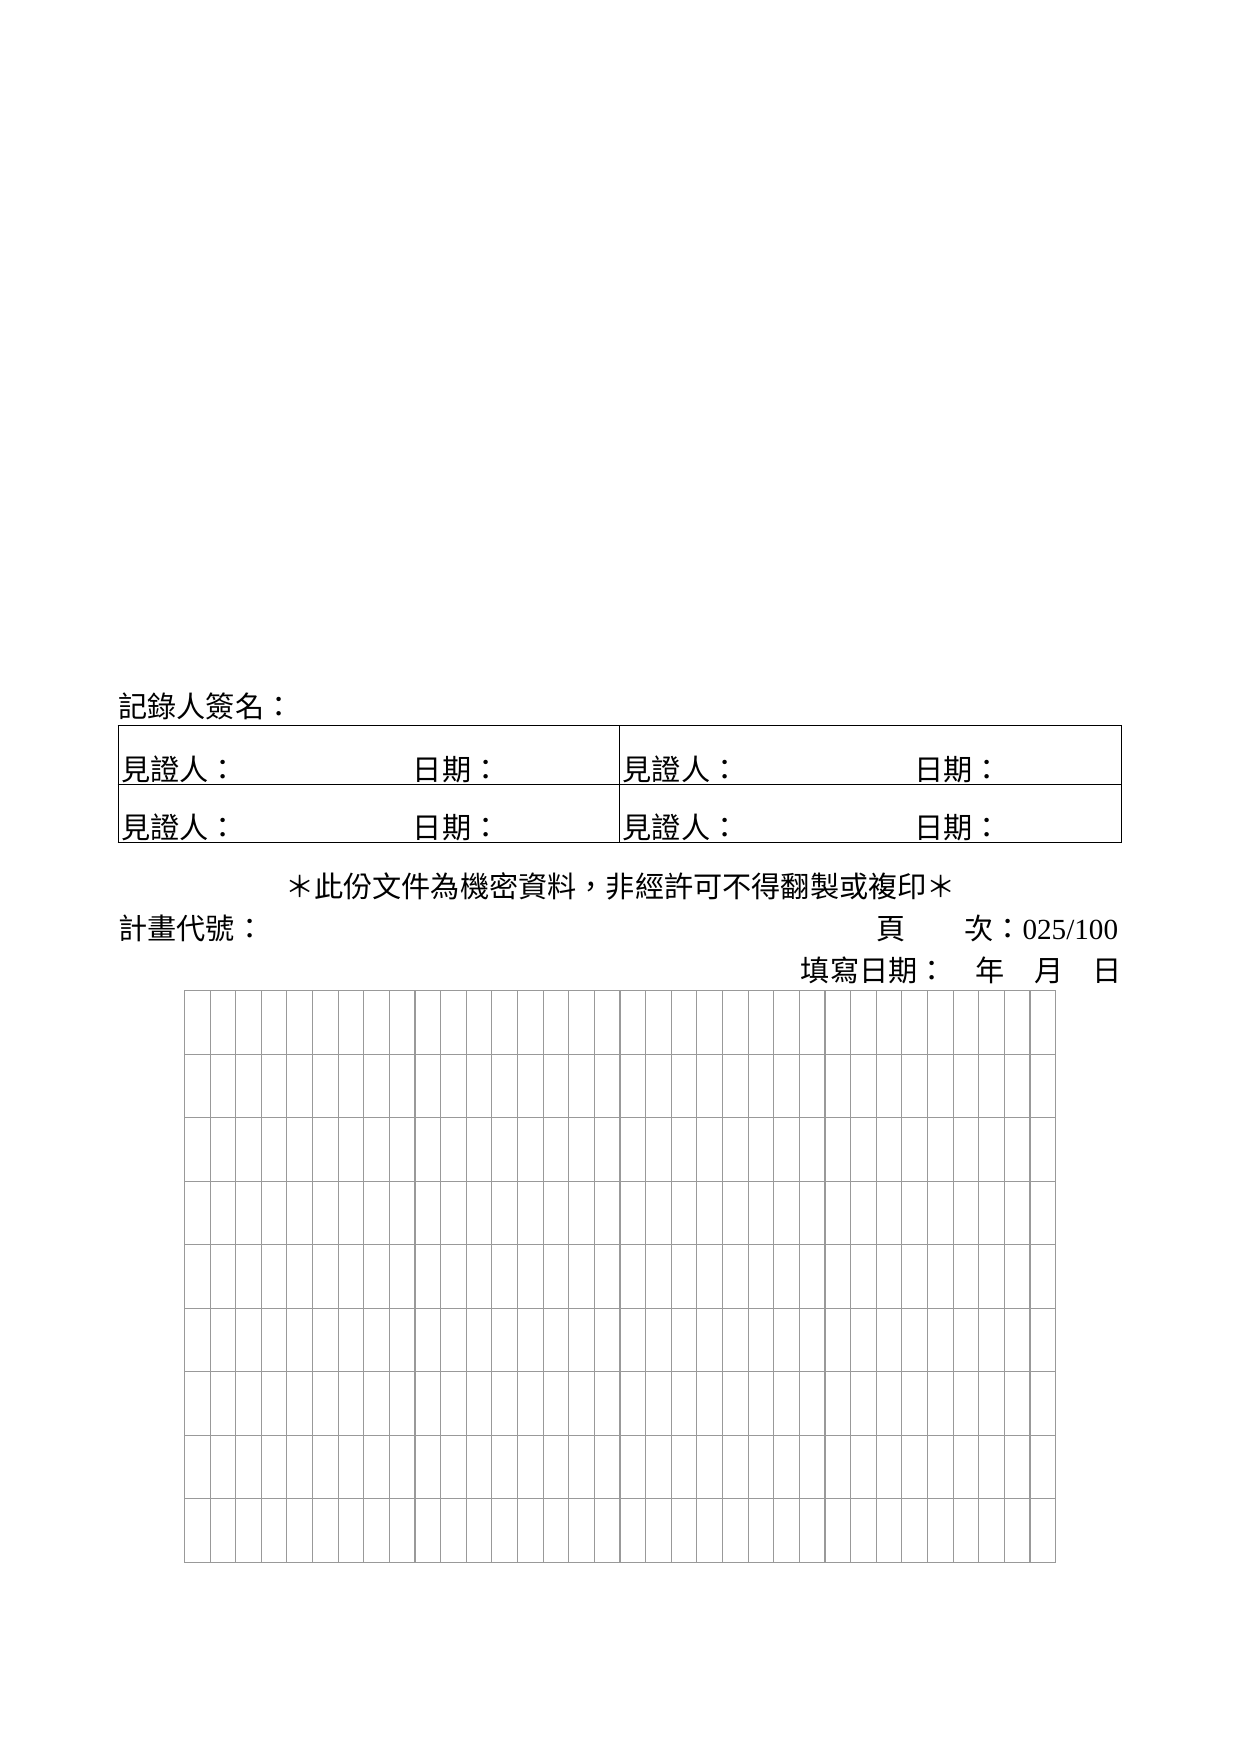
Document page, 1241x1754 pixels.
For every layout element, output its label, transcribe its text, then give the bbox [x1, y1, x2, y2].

table_cell [697, 1499, 722, 1562]
table_header [928, 991, 953, 1053]
table_cell [723, 1118, 748, 1181]
table_cell [749, 1055, 773, 1117]
table_cell [441, 1055, 466, 1117]
table_cell [826, 1055, 850, 1117]
table_cell [979, 1055, 1004, 1117]
table_header [621, 991, 645, 1053]
table_cell [697, 1055, 722, 1117]
table_cell [928, 1245, 953, 1308]
table_cell [313, 1372, 338, 1435]
table_header [569, 991, 594, 1053]
table_cell [185, 1372, 210, 1435]
table_cell [749, 1118, 773, 1181]
table_cell [390, 1118, 414, 1181]
table_cell [390, 1372, 414, 1435]
table_cell [1005, 1245, 1029, 1308]
table_cell [544, 1182, 568, 1244]
table_cell [339, 1118, 363, 1181]
table_cell [364, 1436, 389, 1498]
table_cell [287, 1182, 312, 1244]
table_cell [902, 1499, 927, 1562]
table_cell [595, 1118, 619, 1181]
table_header [236, 991, 261, 1053]
table_cell [313, 1309, 338, 1371]
table_cell [569, 1182, 594, 1244]
table_cell [416, 1499, 440, 1562]
table_cell [697, 1245, 722, 1308]
table_cell [723, 1499, 748, 1562]
table_cell [185, 1118, 210, 1181]
table_cell [826, 1182, 850, 1244]
table_cell [236, 1372, 261, 1435]
table_cell [774, 1055, 799, 1117]
table_cell [544, 1245, 568, 1308]
table_cell [364, 1055, 389, 1117]
table_cell [851, 1436, 876, 1498]
table_cell [774, 1118, 799, 1181]
table_cell [262, 1118, 286, 1181]
table_header [185, 991, 210, 1053]
table_cell [1031, 1309, 1055, 1371]
table_cell [544, 1118, 568, 1181]
table_cell [646, 1436, 671, 1498]
table_cell 見證人： 日期： [620, 785, 1121, 842]
table_header [441, 991, 466, 1053]
table_cell [544, 1055, 568, 1117]
table_cell [672, 1118, 696, 1181]
table_header [364, 991, 389, 1053]
table_cell [902, 1055, 927, 1117]
table_cell [492, 1436, 517, 1498]
table_cell [518, 1309, 543, 1371]
table_header [416, 991, 440, 1053]
table_cell [416, 1118, 440, 1181]
table_cell [364, 1182, 389, 1244]
table_cell [902, 1309, 927, 1371]
table_cell [287, 1055, 312, 1117]
table_cell [211, 1372, 235, 1435]
table_cell [902, 1372, 927, 1435]
table_cell [441, 1118, 466, 1181]
table_header [979, 991, 1004, 1053]
table_cell [313, 1436, 338, 1498]
table_cell [928, 1182, 953, 1244]
table_header [518, 991, 543, 1053]
table_cell [287, 1309, 312, 1371]
table_header [339, 991, 363, 1053]
table_cell [287, 1372, 312, 1435]
table_cell [441, 1499, 466, 1562]
table_cell [467, 1372, 491, 1435]
table_cell [826, 1309, 850, 1371]
table_cell [826, 1436, 850, 1498]
table_cell [262, 1372, 286, 1435]
table_cell [672, 1055, 696, 1117]
table_cell [416, 1309, 440, 1371]
table_cell [262, 1182, 286, 1244]
table_cell [954, 1118, 978, 1181]
table_header [826, 991, 850, 1053]
table_header 見證人： 日期： [119, 726, 619, 783]
table_cell [954, 1499, 978, 1562]
table_header [954, 991, 978, 1053]
table_cell [800, 1245, 824, 1308]
table_cell [569, 1245, 594, 1308]
table_cell [211, 1436, 235, 1498]
table_cell [544, 1499, 568, 1562]
table_cell [467, 1436, 491, 1498]
table_cell [697, 1118, 722, 1181]
table_cell [467, 1309, 491, 1371]
table_cell [313, 1055, 338, 1117]
table_cell [1005, 1118, 1029, 1181]
table_cell [902, 1245, 927, 1308]
table_cell [800, 1055, 824, 1117]
text 記錄人簽名： [118, 663, 1122, 725]
table_cell [236, 1055, 261, 1117]
table_cell [697, 1182, 722, 1244]
table_cell [185, 1499, 210, 1562]
table_cell [877, 1182, 901, 1244]
table_cell [236, 1118, 261, 1181]
table_cell [416, 1182, 440, 1244]
table_cell [364, 1118, 389, 1181]
table_cell [800, 1499, 824, 1562]
text 填寫日期： 年 月 日 [118, 948, 1122, 990]
table_cell [774, 1499, 799, 1562]
table_cell [851, 1372, 876, 1435]
table_cell [1005, 1372, 1029, 1435]
table_cell [518, 1182, 543, 1244]
table_cell [185, 1182, 210, 1244]
table_cell [902, 1182, 927, 1244]
table_cell [697, 1309, 722, 1371]
table_cell [723, 1055, 748, 1117]
table_cell [211, 1118, 235, 1181]
table_cell [595, 1055, 619, 1117]
table_cell [646, 1499, 671, 1562]
table_cell [672, 1499, 696, 1562]
table_cell [877, 1245, 901, 1308]
table_cell [236, 1182, 261, 1244]
table_header [877, 991, 901, 1053]
table_cell [390, 1309, 414, 1371]
table_header [467, 991, 491, 1053]
table_cell [467, 1182, 491, 1244]
table_cell [262, 1055, 286, 1117]
table_cell [518, 1118, 543, 1181]
table_cell [339, 1372, 363, 1435]
table_cell [672, 1245, 696, 1308]
table_cell [1031, 1436, 1055, 1498]
table_cell [979, 1499, 1004, 1562]
table_cell [621, 1182, 645, 1244]
table_cell [928, 1309, 953, 1371]
table_cell [697, 1436, 722, 1498]
table_cell [928, 1055, 953, 1117]
table_cell [877, 1372, 901, 1435]
table_cell [928, 1436, 953, 1498]
table_cell [467, 1499, 491, 1562]
table_cell [672, 1372, 696, 1435]
table_cell [646, 1182, 671, 1244]
table_cell [595, 1372, 619, 1435]
table_cell [954, 1372, 978, 1435]
table_cell [416, 1436, 440, 1498]
table_cell [1005, 1309, 1029, 1371]
table_cell [672, 1182, 696, 1244]
table_cell [492, 1309, 517, 1371]
table_cell [441, 1245, 466, 1308]
table_cell [954, 1245, 978, 1308]
table_cell [1005, 1436, 1029, 1498]
table_cell [416, 1055, 440, 1117]
table_cell [236, 1309, 261, 1371]
table_cell 見證人： 日期： [119, 785, 619, 842]
table_cell [313, 1118, 338, 1181]
table_cell [569, 1372, 594, 1435]
table_header [390, 991, 414, 1053]
table_cell [928, 1372, 953, 1435]
table_cell [954, 1055, 978, 1117]
table_cell [749, 1182, 773, 1244]
table_cell [774, 1436, 799, 1498]
table_cell [416, 1245, 440, 1308]
table_cell [313, 1499, 338, 1562]
table_cell [339, 1309, 363, 1371]
table_header [774, 991, 799, 1053]
table_cell [877, 1118, 901, 1181]
table_cell [1031, 1499, 1055, 1562]
table_cell [621, 1245, 645, 1308]
table_cell [262, 1436, 286, 1498]
table_cell [774, 1245, 799, 1308]
table_cell [339, 1436, 363, 1498]
table_cell [595, 1182, 619, 1244]
table_cell [492, 1055, 517, 1117]
table_cell [339, 1245, 363, 1308]
table_header [800, 991, 824, 1053]
table_cell [544, 1436, 568, 1498]
table_cell [1005, 1182, 1029, 1244]
text 計畫代號： 頁 次：025/100 [118, 905, 1122, 948]
table_cell [236, 1499, 261, 1562]
table_cell [723, 1309, 748, 1371]
table_header [492, 991, 517, 1053]
table_cell [441, 1436, 466, 1498]
table_cell [441, 1309, 466, 1371]
table_cell [569, 1118, 594, 1181]
table_cell [877, 1499, 901, 1562]
table_cell [902, 1118, 927, 1181]
table_cell [364, 1372, 389, 1435]
text ＊此份文件為機密資料，非經許可不得翻製或複印＊ [118, 843, 1122, 905]
table_cell [492, 1372, 517, 1435]
table_cell [287, 1245, 312, 1308]
table_cell [441, 1372, 466, 1435]
table_cell [518, 1499, 543, 1562]
table_header [1005, 991, 1029, 1053]
table_cell [800, 1182, 824, 1244]
table_cell [800, 1118, 824, 1181]
table_cell [1031, 1372, 1055, 1435]
table_cell [211, 1309, 235, 1371]
table_cell [979, 1436, 1004, 1498]
table_cell [954, 1309, 978, 1371]
table_cell [621, 1309, 645, 1371]
table_cell [877, 1309, 901, 1371]
table_header [211, 991, 235, 1053]
table_header [672, 991, 696, 1053]
table_header [749, 991, 773, 1053]
table_cell [467, 1245, 491, 1308]
table_cell [518, 1436, 543, 1498]
table_cell [646, 1055, 671, 1117]
table_cell [364, 1245, 389, 1308]
table_header [544, 991, 568, 1053]
table_header [595, 991, 619, 1053]
table_cell [390, 1055, 414, 1117]
table_cell [492, 1182, 517, 1244]
table_cell [492, 1118, 517, 1181]
table_cell [800, 1436, 824, 1498]
table_cell [390, 1182, 414, 1244]
table_cell [1005, 1499, 1029, 1562]
table_header 見證人： 日期： [620, 726, 1121, 783]
table_cell [313, 1182, 338, 1244]
table_cell [1031, 1055, 1055, 1117]
table_cell [1031, 1245, 1055, 1308]
table_cell [877, 1055, 901, 1117]
table_cell [621, 1118, 645, 1181]
table_cell [621, 1499, 645, 1562]
table_cell [390, 1499, 414, 1562]
table_cell [441, 1182, 466, 1244]
table_cell [1005, 1055, 1029, 1117]
table_cell [902, 1436, 927, 1498]
table_cell [877, 1436, 901, 1498]
table_cell [979, 1372, 1004, 1435]
table_cell [749, 1372, 773, 1435]
table_header [1031, 991, 1055, 1053]
table_cell [416, 1372, 440, 1435]
table_cell [621, 1436, 645, 1498]
table_cell [262, 1245, 286, 1308]
table_cell [544, 1309, 568, 1371]
table_cell [287, 1118, 312, 1181]
table_cell [800, 1309, 824, 1371]
table_cell [313, 1245, 338, 1308]
table_cell [1031, 1182, 1055, 1244]
table_cell [287, 1436, 312, 1498]
table_cell [492, 1245, 517, 1308]
table_cell [954, 1436, 978, 1498]
table_cell [749, 1309, 773, 1371]
table_cell [185, 1245, 210, 1308]
table_cell [364, 1309, 389, 1371]
table_header [723, 991, 748, 1053]
table_cell [749, 1499, 773, 1562]
table_cell [954, 1182, 978, 1244]
table_cell [774, 1309, 799, 1371]
table_cell [646, 1309, 671, 1371]
table_cell [646, 1372, 671, 1435]
table_cell [928, 1118, 953, 1181]
table_cell [851, 1499, 876, 1562]
table_cell [826, 1372, 850, 1435]
table_cell [467, 1055, 491, 1117]
table_cell [851, 1055, 876, 1117]
table_cell [211, 1055, 235, 1117]
table_cell [339, 1182, 363, 1244]
table_cell [672, 1309, 696, 1371]
table_cell [979, 1182, 1004, 1244]
table_header [851, 991, 876, 1053]
table_cell [492, 1499, 517, 1562]
table_header [697, 991, 722, 1053]
table_cell [595, 1309, 619, 1371]
table_header [287, 991, 312, 1053]
table_cell [262, 1309, 286, 1371]
table_header [646, 991, 671, 1053]
table_cell [467, 1118, 491, 1181]
table_cell [851, 1182, 876, 1244]
table_cell [646, 1245, 671, 1308]
table_cell [287, 1499, 312, 1562]
table_cell [851, 1245, 876, 1308]
table_cell [211, 1182, 235, 1244]
table_cell [569, 1499, 594, 1562]
table_cell [185, 1309, 210, 1371]
table_cell [339, 1055, 363, 1117]
table_cell [390, 1245, 414, 1308]
table_cell [928, 1499, 953, 1562]
table_cell [749, 1436, 773, 1498]
table_cell [236, 1245, 261, 1308]
table_header [262, 991, 286, 1053]
table_cell [236, 1436, 261, 1498]
table_cell [211, 1245, 235, 1308]
table_header [902, 991, 927, 1053]
table_cell [211, 1499, 235, 1562]
table_cell [979, 1309, 1004, 1371]
table_cell [851, 1118, 876, 1181]
table_cell [262, 1499, 286, 1562]
table_cell [390, 1436, 414, 1498]
table_cell [723, 1182, 748, 1244]
table_cell [723, 1436, 748, 1498]
table_cell [569, 1436, 594, 1498]
table_cell [569, 1055, 594, 1117]
table_cell [723, 1372, 748, 1435]
table_cell [697, 1372, 722, 1435]
table_cell [646, 1118, 671, 1181]
table_cell [826, 1118, 850, 1181]
table_cell [672, 1436, 696, 1498]
table_cell [1031, 1118, 1055, 1181]
table_cell [595, 1245, 619, 1308]
table_cell [826, 1245, 850, 1308]
table_cell [774, 1182, 799, 1244]
table_cell [800, 1372, 824, 1435]
table_cell [621, 1055, 645, 1117]
table_cell [723, 1245, 748, 1308]
table_cell [774, 1372, 799, 1435]
table_cell [621, 1372, 645, 1435]
table_cell [518, 1372, 543, 1435]
table_cell [518, 1245, 543, 1308]
table_cell [749, 1245, 773, 1308]
table_cell [185, 1055, 210, 1117]
table_cell [544, 1372, 568, 1435]
table_header [313, 991, 338, 1053]
table_cell [979, 1245, 1004, 1308]
table_cell [185, 1436, 210, 1498]
table_cell [518, 1055, 543, 1117]
table_cell [569, 1309, 594, 1371]
table_cell [339, 1499, 363, 1562]
table_cell [364, 1499, 389, 1562]
table_cell [595, 1436, 619, 1498]
table_cell [979, 1118, 1004, 1181]
table_cell [595, 1499, 619, 1562]
table_cell [851, 1309, 876, 1371]
table_cell [826, 1499, 850, 1562]
